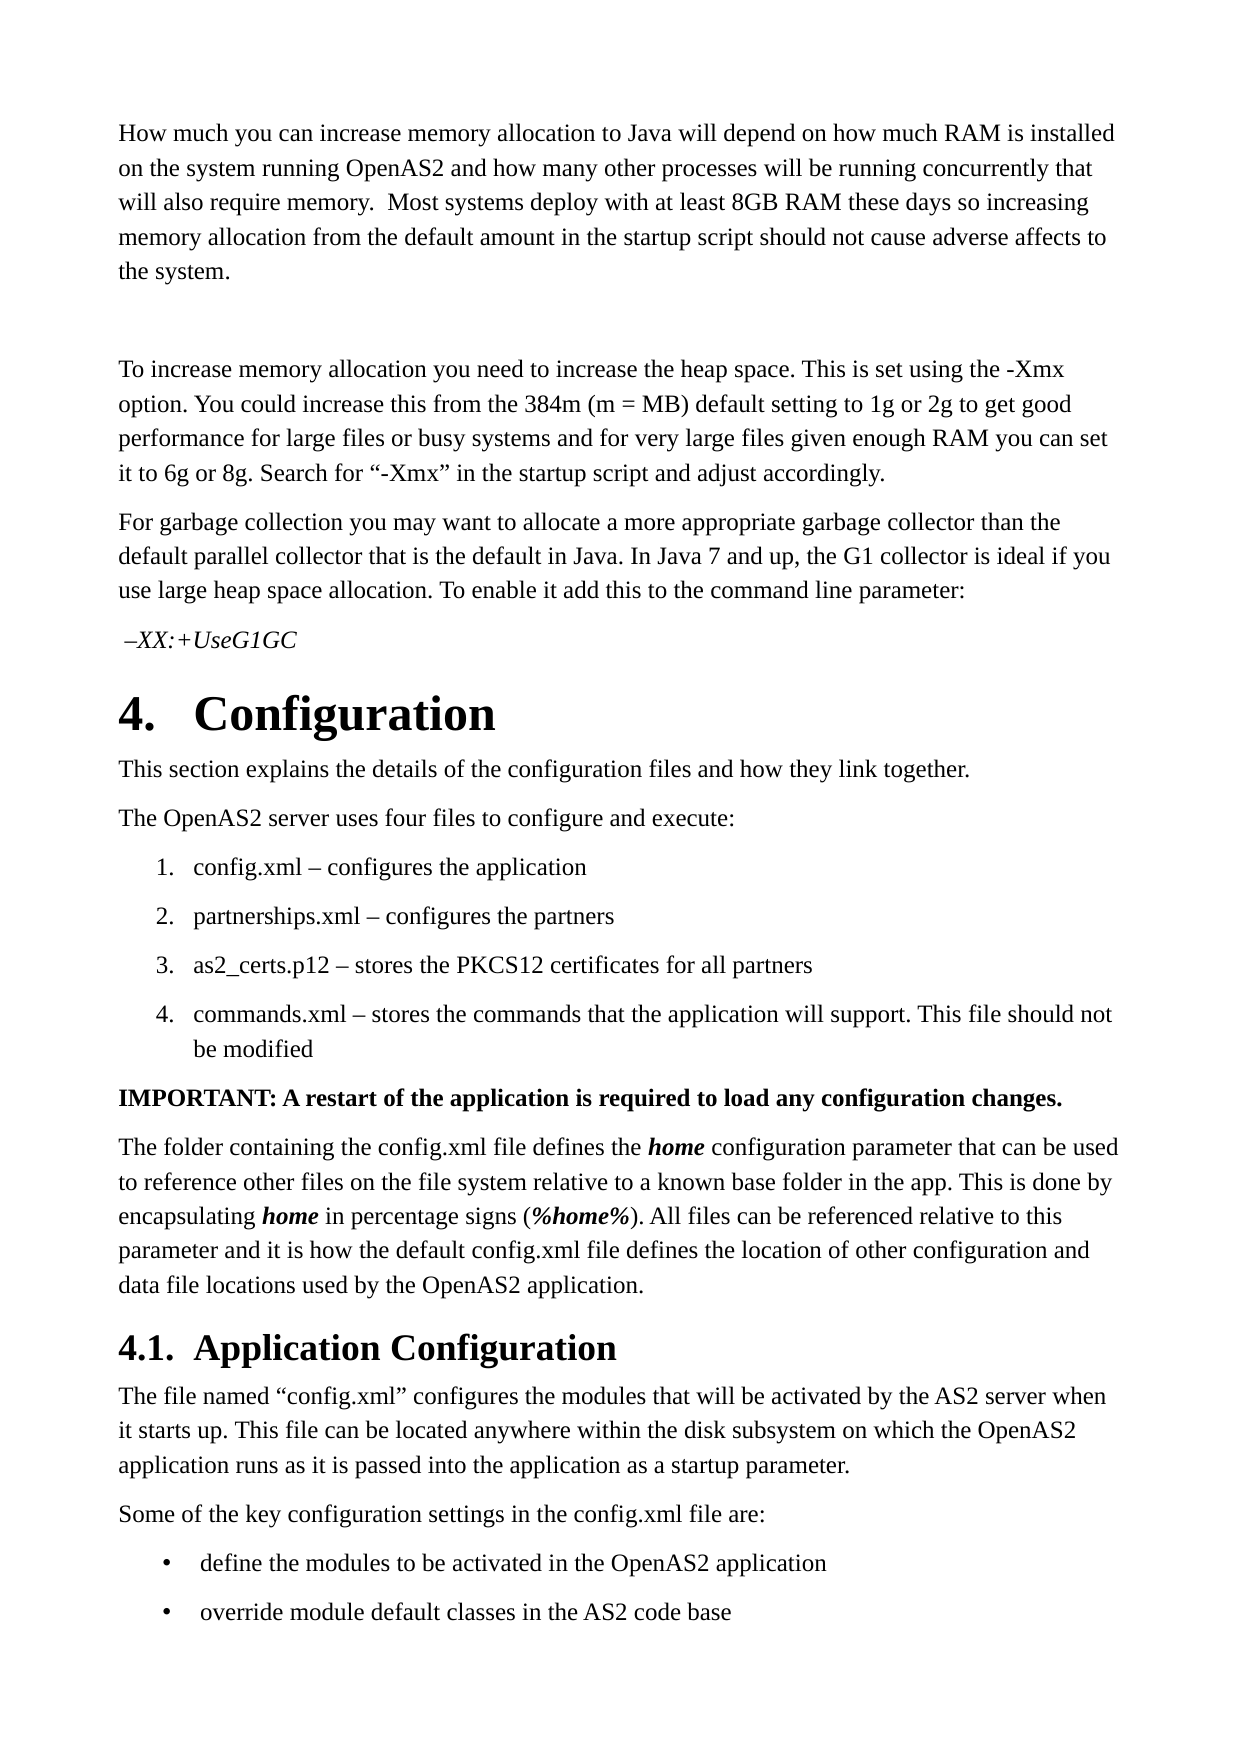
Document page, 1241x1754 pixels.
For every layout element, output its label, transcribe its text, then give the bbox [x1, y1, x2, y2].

list commands.xml – stores the commands that the application will support. This file should not be modified [156, 999, 1122, 1063]
text Some of the key configuration settings in the config.xml file are: [118, 1499, 1122, 1528]
text –XX:+UseG1GC [118, 625, 1122, 653]
text To increase memory allocation you need to increase the heap space. This is set using the -Xmx option. You could increase this from the 384m (m = MB) default setting to 1g or 2g to get good performance for large files or busy systems and for very large files given enough RAM you can set it to 6g or 8g. Search for “-Xmx” in the startup script and adjust accordingly. [118, 354, 1122, 486]
list partnerships.xml – configures the partners [156, 901, 1122, 930]
list as2_certs.p12 – stores the PKCS12 certificates for all partners [156, 950, 1122, 979]
text This section explains the details of the configuration files and how they link together. [118, 754, 1122, 783]
text For garbage collection you may want to allocate a more appropriate garbage collector than the default parallel collector that is the default in Java. In Java 7 and up, the G1 collector is ideal if you use large heap space allocation. To enable it add this to the command line parameter: [118, 507, 1122, 604]
subtitle Application Configuration [118, 1325, 1122, 1368]
text The file named “config.xml” configures the modules that will be activated by the AS2 server when it starts up. This file can be located anywhere within the disk subsystem on which the OpenAS2 application runs as it is passed into the application as a startup parameter. [118, 1381, 1122, 1479]
list define the modules to be activated in the OpenAS2 application [162, 1548, 1122, 1577]
subtitle Configuration [118, 684, 1122, 742]
text How much you can increase memory allocation to Java will depend on how much RAM is installed on the system running OpenAS2 and how many other processes will be running concurrently that will also require memory. Most systems deploy with at least 8GB RAM these days so increasing memory allocation from the default amount in the startup script should not cause adverse affects to the system. [118, 118, 1122, 285]
list override module default classes in the AS2 code base [162, 1597, 1122, 1626]
text IMPORTANT: A restart of the application is required to load any configuration changes. [118, 1083, 1122, 1112]
text The folder containing the config.xml file defines the home configuration parameter that can be used to reference other files on the file system relative to a known base folder in the app. This is done by encapsulating home in percentage signs (%home%). All files can be referenced relative to this parameter and it is how the default config.xml file defines the location of other configuration and data file locations used by the OpenAS2 application. [118, 1132, 1122, 1299]
list config.xml – configures the application [156, 852, 1122, 881]
text The OpenAS2 server uses four files to configure and execute: [118, 803, 1122, 832]
